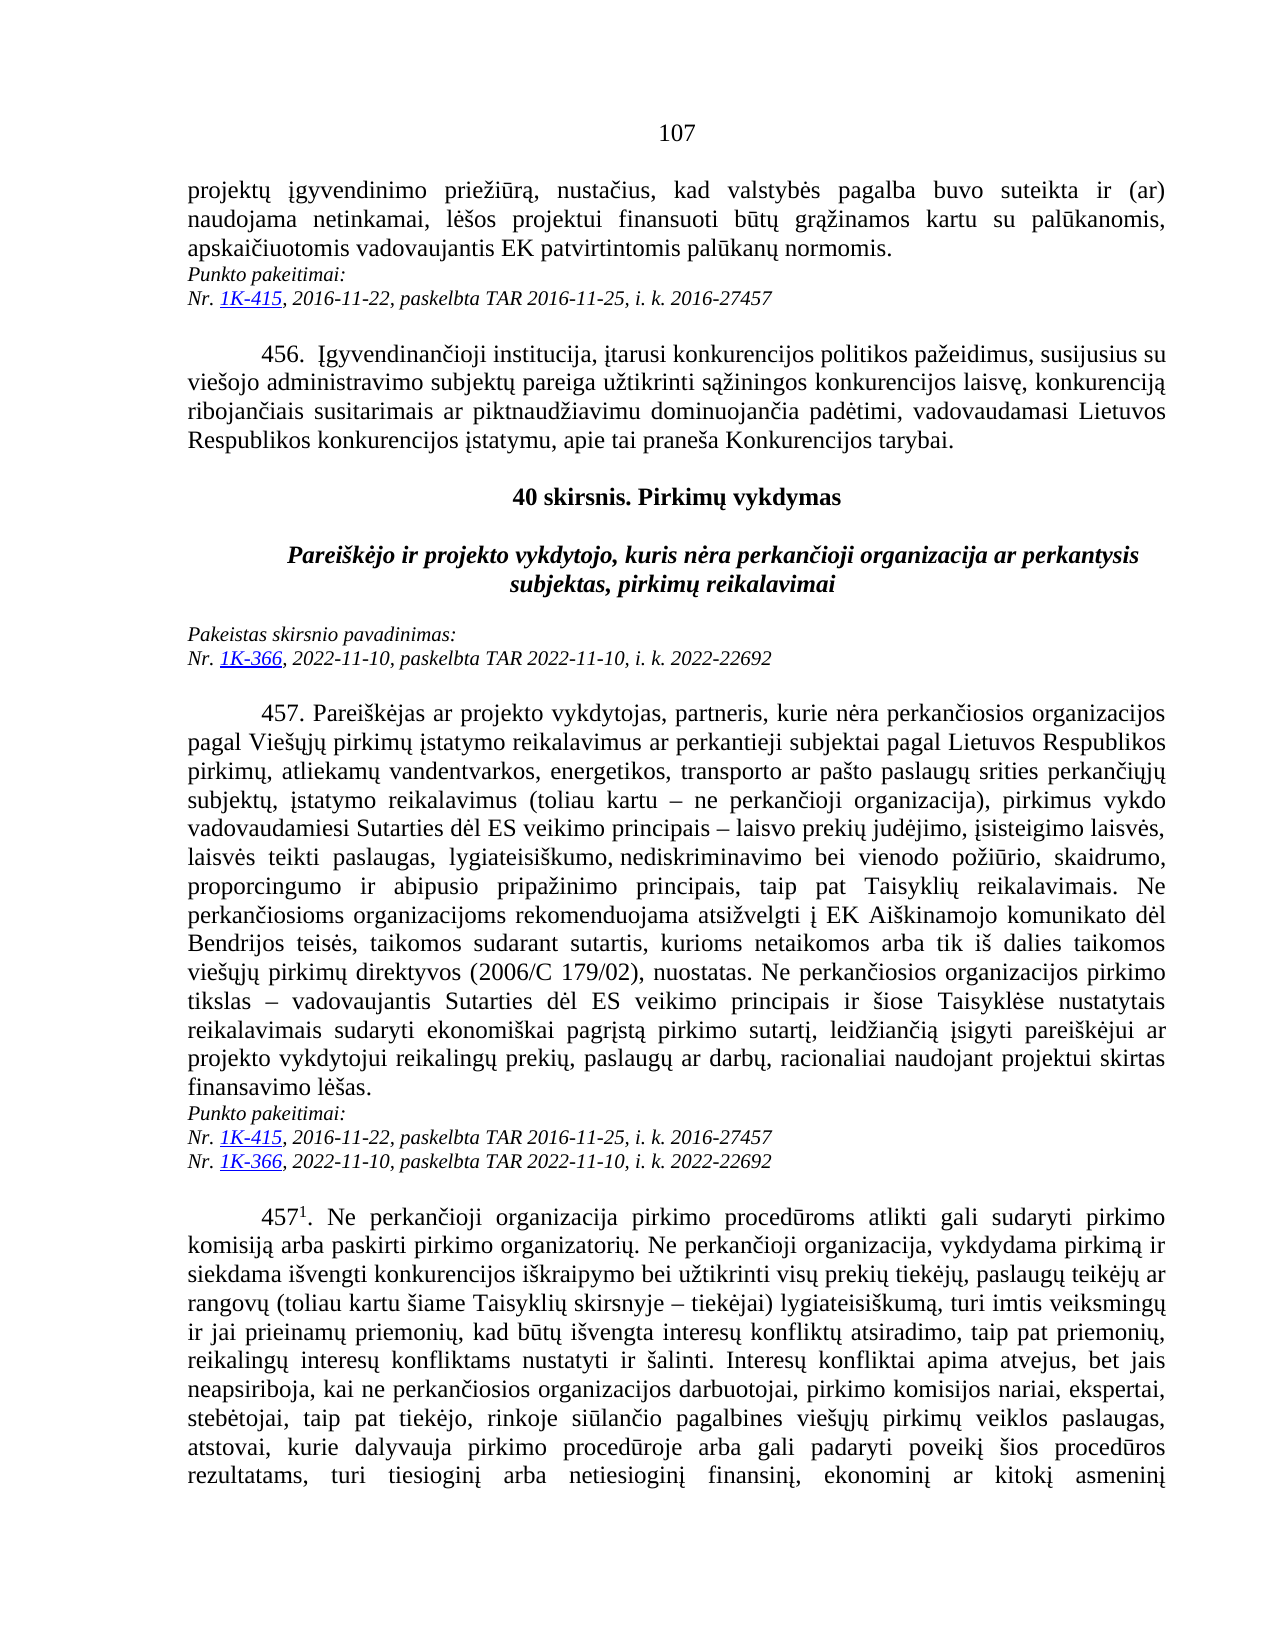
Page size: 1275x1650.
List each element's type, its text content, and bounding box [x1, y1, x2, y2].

text projektų įgyvendinimo priežiūrą, nustačius, kad valstybės pagalba buvo suteikta ir (ar) naudojama netinkamai, lėšos projektui finansuoti būtų grąžinamos kartu su palūkanomis, apskaičiuotomis vadovaujantis EK patvirtintomis palūkanų normomis. [187, 176, 1167, 262]
text Pakeistas skirsnio pavadinimas: [187, 622, 1167, 646]
text Punkto pakeitimai: [187, 1101, 1167, 1125]
text Nr. 1K-366, 2022-11-10, paskelbta TAR 2022-11-10, i. k. 2022-22692 [187, 1149, 1167, 1173]
text Nr. 1K-415, 2016-11-22, paskelbta TAR 2016-11-25, i. k. 2016-27457 [187, 286, 1167, 310]
text 457. Pareiškėjas ar projekto vykdytojas, partneris, kurie nėra perkančiosios organizacijos pagal Viešųjų pirkimų įstatymo reikalavimus ar perkantieji subjektai pagal Lietuvos Respublikos pirkimų, atliekamų vandentvarkos, energetikos, transporto ar pašto paslaugų srities perkančiųjų subjektų, įstatymo reikalavimus (toliau kartu – ne perkančioji organizacija), pirkimus vykdo vadovaudamiesi Sutarties dėl ES veikimo principais – laisvo prekių judėjimo, įsisteigimo laisvės, laisvės teikti paslaugas, lygiateisiškumo, nediskriminavimo bei vienodo požiūrio, skaidrumo, proporcingumo ir abipusio pripažinimo principais, taip pat Taisyklių reikalavimais. Ne perkančiosioms organizacijoms rekomenduojama atsižvelgti į EK Aiškinamojo komunikato dėl Bendrijos teisės, taikomos sudarant sutartis, kurioms netaikomos arba tik iš dalies taikomos viešųjų pirkimų direktyvos (2006/C 179/02), nuostatas. Ne perkančiosios organizacijos pirkimo tikslas – vadovaujantis Sutarties dėl ES veikimo principais ir šiose Taisyklėse nustatytais reikalavimais sudaryti ekonomiškai pagrįstą pirkimo sutartį, leidžiančią įsigyti pareiškėjui ar projekto vykdytojui reikalingų prekių, paslaugų ar darbų, racionaliai naudojant projektui skirtas finansavimo lėšas. [187, 698, 1167, 1101]
text 456. Įgyvendinančioji institucija, įtarusi konkurencijos politikos pažeidimus, susijusius su viešojo administravimo subjektų pareiga užtikrinti sąžiningos konkurencijos laisvę, konkurenciją ribojančiais susitarimais ar piktnaudžiavimu dominuojančia padėtimi, vadovaudamasi Lietuvos Respublikos konkurencijos įstatymu, apie tai praneša Konkurencijos tarybai. [187, 339, 1167, 454]
text Punkto pakeitimai: [187, 262, 1167, 286]
text 4571. Ne perkančioji organizacija pirkimo procedūroms atlikti gali sudaryti pirkimo komisiją arba paskirti pirkimo organizatorių. Ne perkančioji organizacija, vykdydama pirkimą ir siekdama išvengti konkurencijos iškraipymo bei užtikrinti visų prekių tiekėjų, paslaugų teikėjų ar rangovų (toliau kartu šiame Taisyklių skirsnyje – tiekėjai) lygiateisiškumą, turi imtis veiksmingų ir jai prieinamų priemonių, kad būtų išvengta interesų konfliktų atsiradimo, taip pat priemonių, reikalingų interesų konfliktams nustatyti ir šalinti. Interesų konfliktai apima atvejus, bet jais neapsiriboja, kai ne perkančiosios organizacijos darbuotojai, pirkimo komisijos nariai, ekspertai, stebėtojai, taip pat tiekėjo, rinkoje siūlančio pagalbines viešųjų pirkimų veiklos paslaugas, atstovai, kurie dalyvauja pirkimo procedūroje arba gali padaryti poveikį šios procedūros rezultatams, turi tiesioginį arba netiesioginį finansinį, ekonominį ar kitokį asmeninį [187, 1202, 1167, 1489]
text Nr. 1K-366, 2022-11-10, paskelbta TAR 2022-11-10, i. k. 2022-22692 [187, 646, 1167, 670]
subtitle 40 skirsnis. Pirkimų vykdymas [246, 482, 1107, 511]
text Nr. 1K-415, 2016-11-22, paskelbta TAR 2016-11-25, i. k. 2016-27457 [187, 1125, 1167, 1149]
subtitle Pareiškėjo ir projekto vykdytojo, kuris nėra perkančioji organizacija ar perkantysis subjektas, pirkimų reikalavimai [187, 540, 1167, 597]
